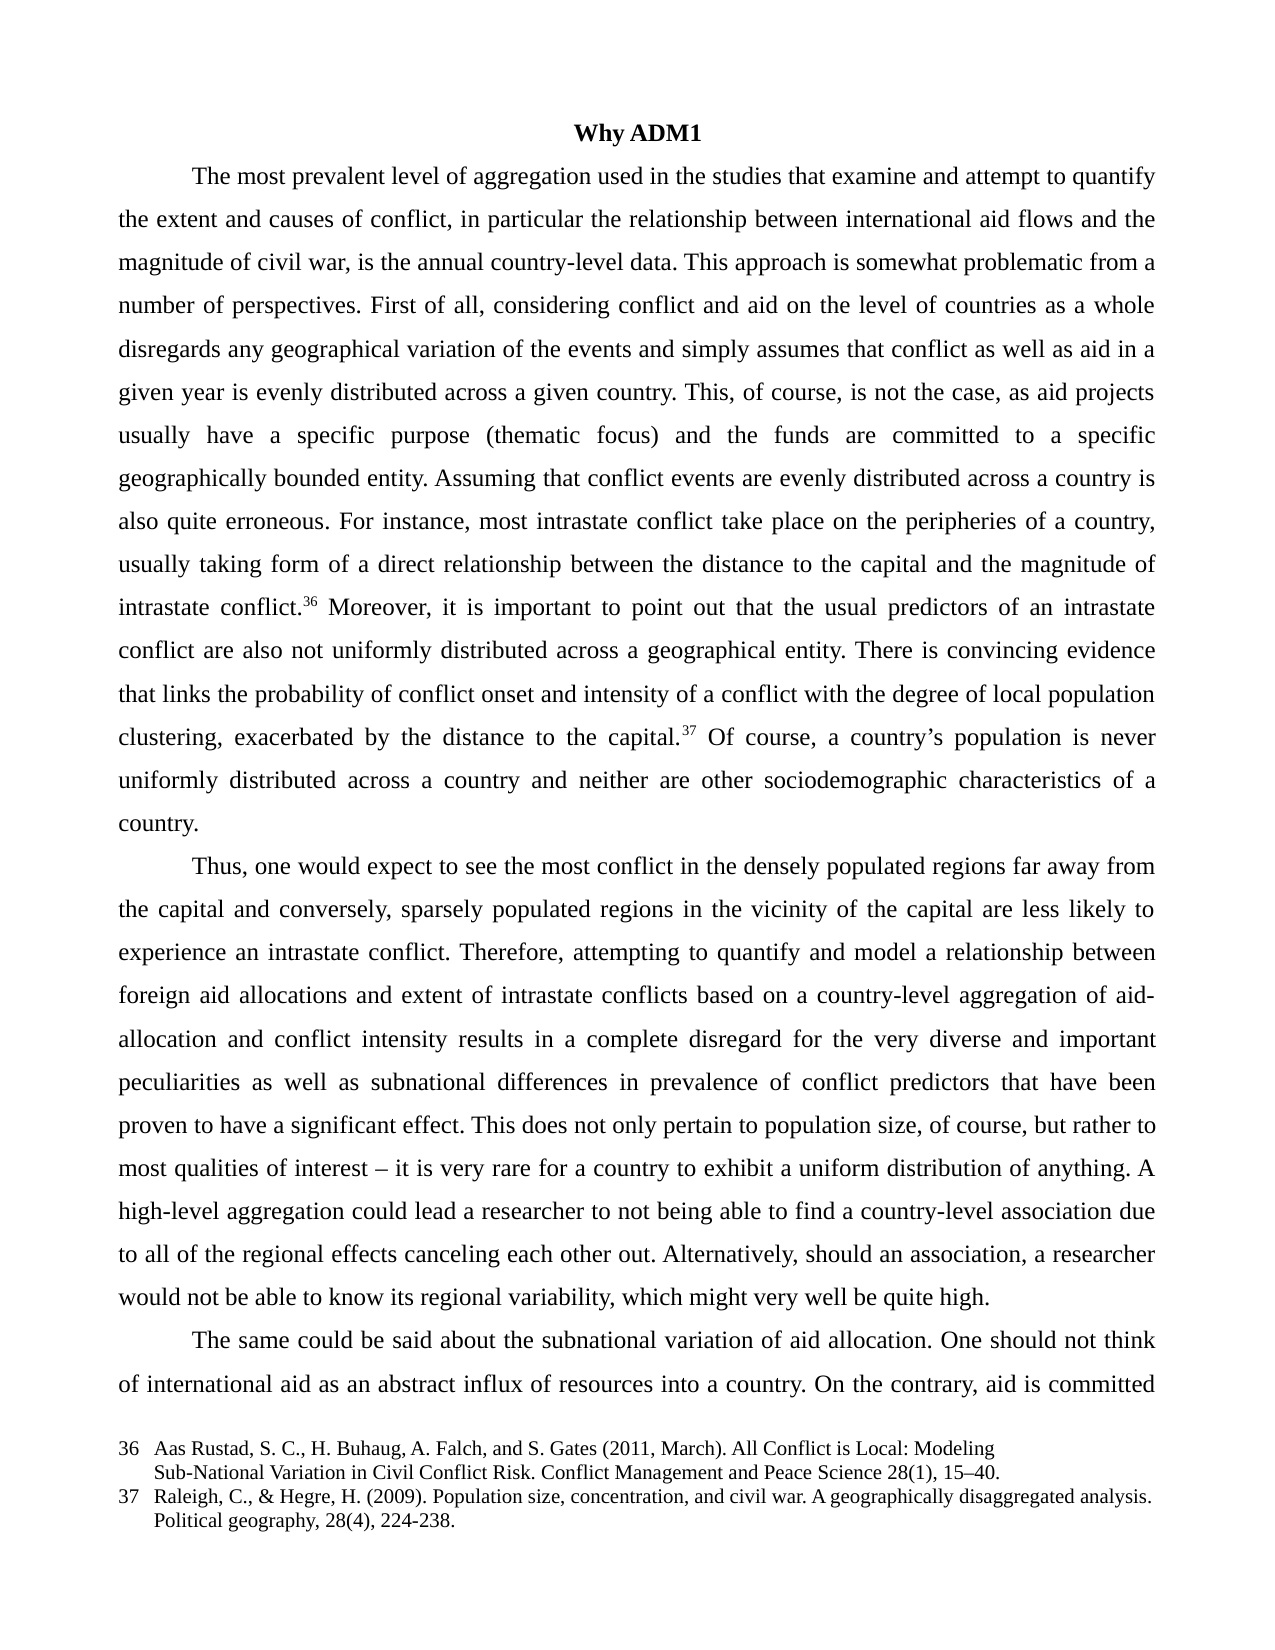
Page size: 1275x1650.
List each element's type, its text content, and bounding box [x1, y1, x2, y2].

text Thus, one would expect to see the most conflict in the densely populated regions far away from the capital and conversely, sparsely populated regions in the vicinity of the capital are less likely to experience an intrastate conflict. Therefore, attempting to quantify and model a relationship between foreign aid allocations and extent of intrastate conflicts based on a country-level aggregation of aid-allocation and conflict intensity results in a complete disregard for the very diverse and important peculiarities as well as subnational differences in prevalence of conflict predictors that have been proven to have a significant effect. This does not only pertain to population size, of course, but rather to most qualities of interest – it is very rare for a country to exhibit a uniform distribution of anything. A high-level aggregation could lead a researcher to not being able to find a country-level association due to all of the regional effects canceling each other out. Alternatively, should an association, a researcher would not be able to know its regional variability, which might very well be quite high. [118, 851, 1157, 1311]
text Why ADM1 [118, 118, 1157, 147]
text The most prevalent level of aggregation used in the studies that examine and attempt to quantify the extent and causes of conflict, in particular the relationship between international aid flows and the magnitude of civil war, is the annual country-level data. This approach is somewhat problematic from a number of perspectives. First of all, considering conflict and aid on the level of countries as a whole disregards any geographical variation of the events and simply assumes that conflict as well as aid in a given year is evenly distributed across a given country. This, of course, is not the case, as aid projects usually have a specific purpose (thematic focus) and the funds are committed to a specific geographically bounded entity. Assuming that conflict events are evenly distributed across a country is also quite erroneous. For instance, most intrastate conflict take place on the peripheries of a country, usually taking form of a direct relationship between the distance to the capital and the magnitude of intrastate conflict. Moreover, it is important to point out that the usual predictors of an intrastate conflict are also not uniformly distributed across a geographical entity. There is convincing evidence that links the probability of conflict onset and intensity of a conflict with the degree of local population clustering, exacerbated by the distance to the capital. Of course, a country’s population is never uniformly distributed across a country and neither are other sociodemographic characteristics of a country. [118, 161, 1157, 837]
text The same could be said about the subnational variation of aid allocation. One should not think of international aid as an abstract influx of resources into a country. On the contrary, aid is committed [118, 1326, 1157, 1397]
text Aas Rustad, S. C., H. Buhaug, A. Falch, and S. Gates (2011, March). All Conflict is Local: Modeling Sub-National Variation in Civil Conflict Risk. Conflict Management and Peace Science 28(1), 15–40. [118, 1436, 1157, 1484]
text Raleigh, C., & Hegre, H. (2009). Population size, concentration, and civil war. A geographically disaggregated analysis. Political geography, 28(4), 224-238. [118, 1484, 1157, 1532]
